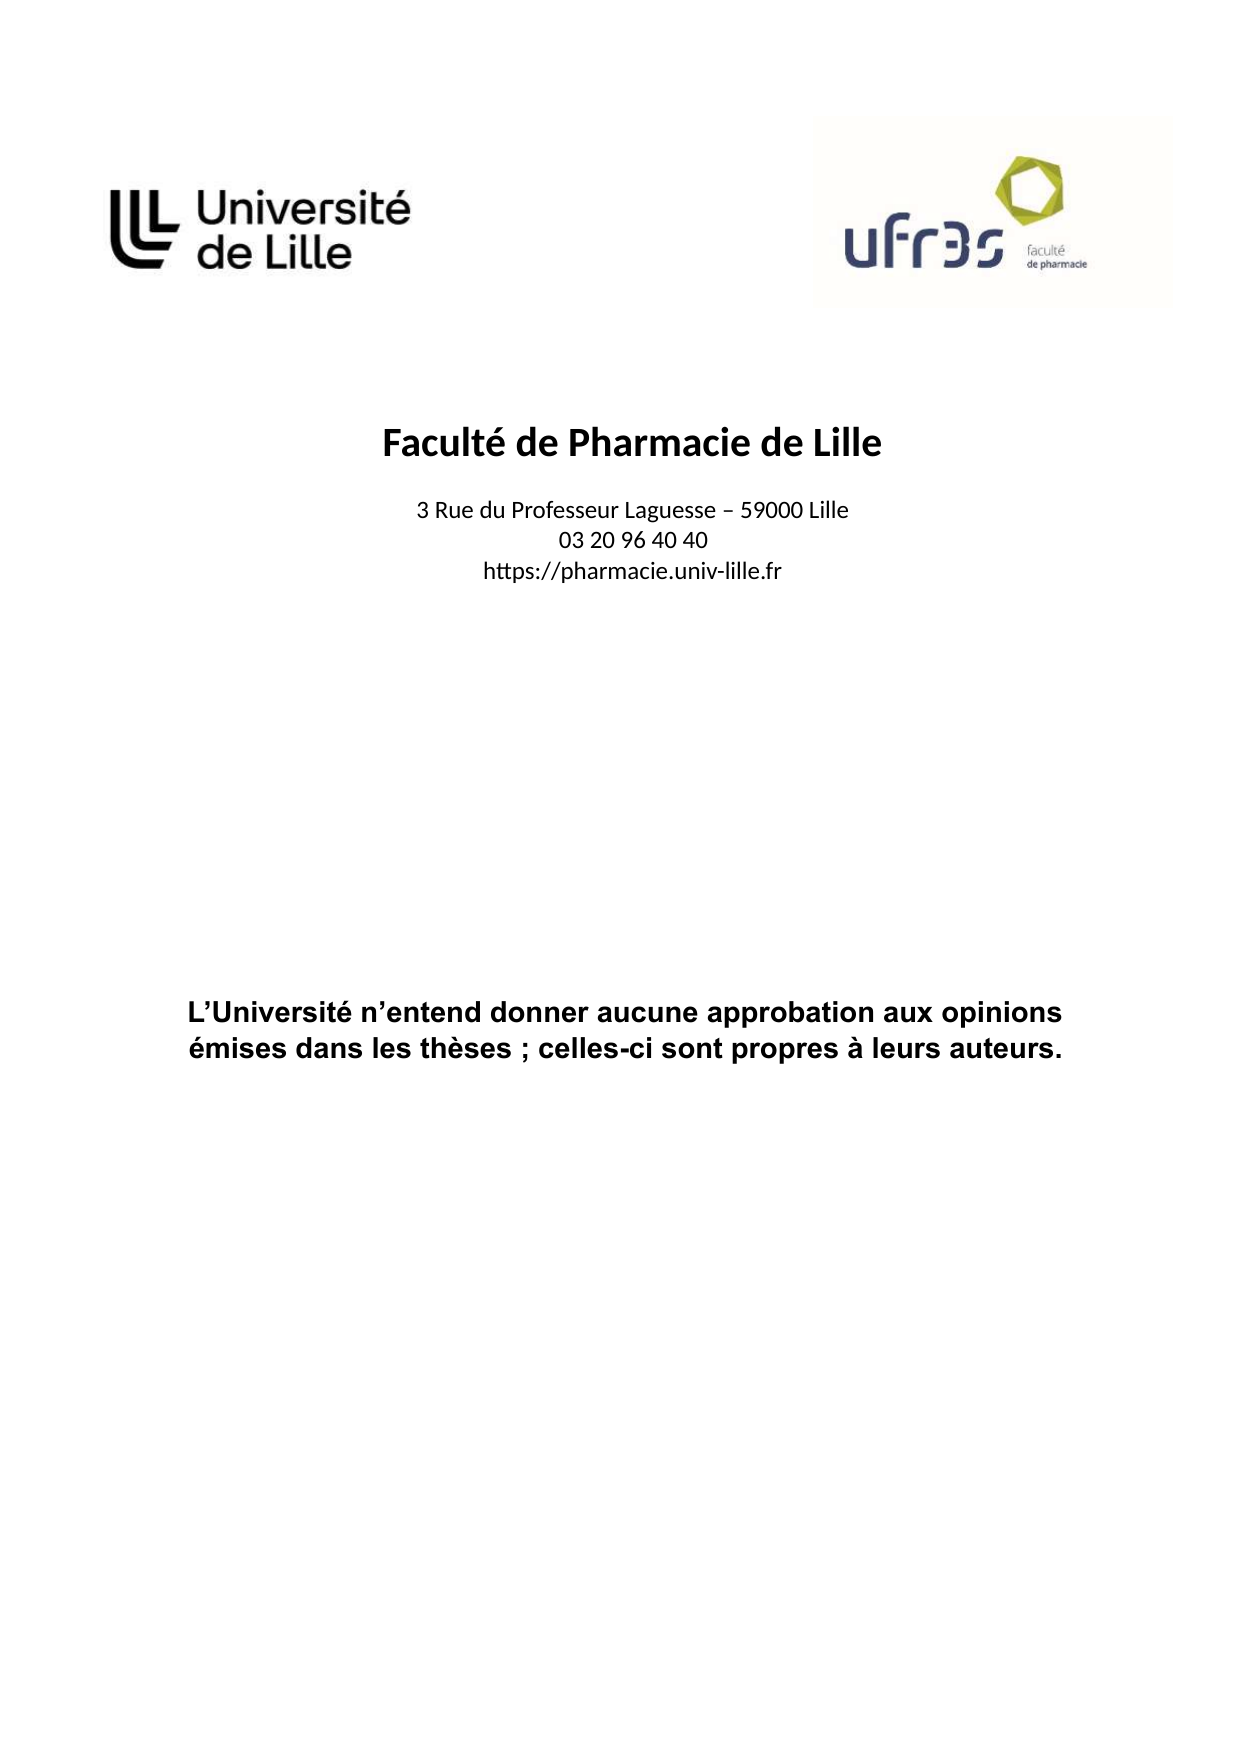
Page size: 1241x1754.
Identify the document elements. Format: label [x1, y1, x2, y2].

picture [68, 147, 453, 311]
picture [813, 116, 1173, 308]
